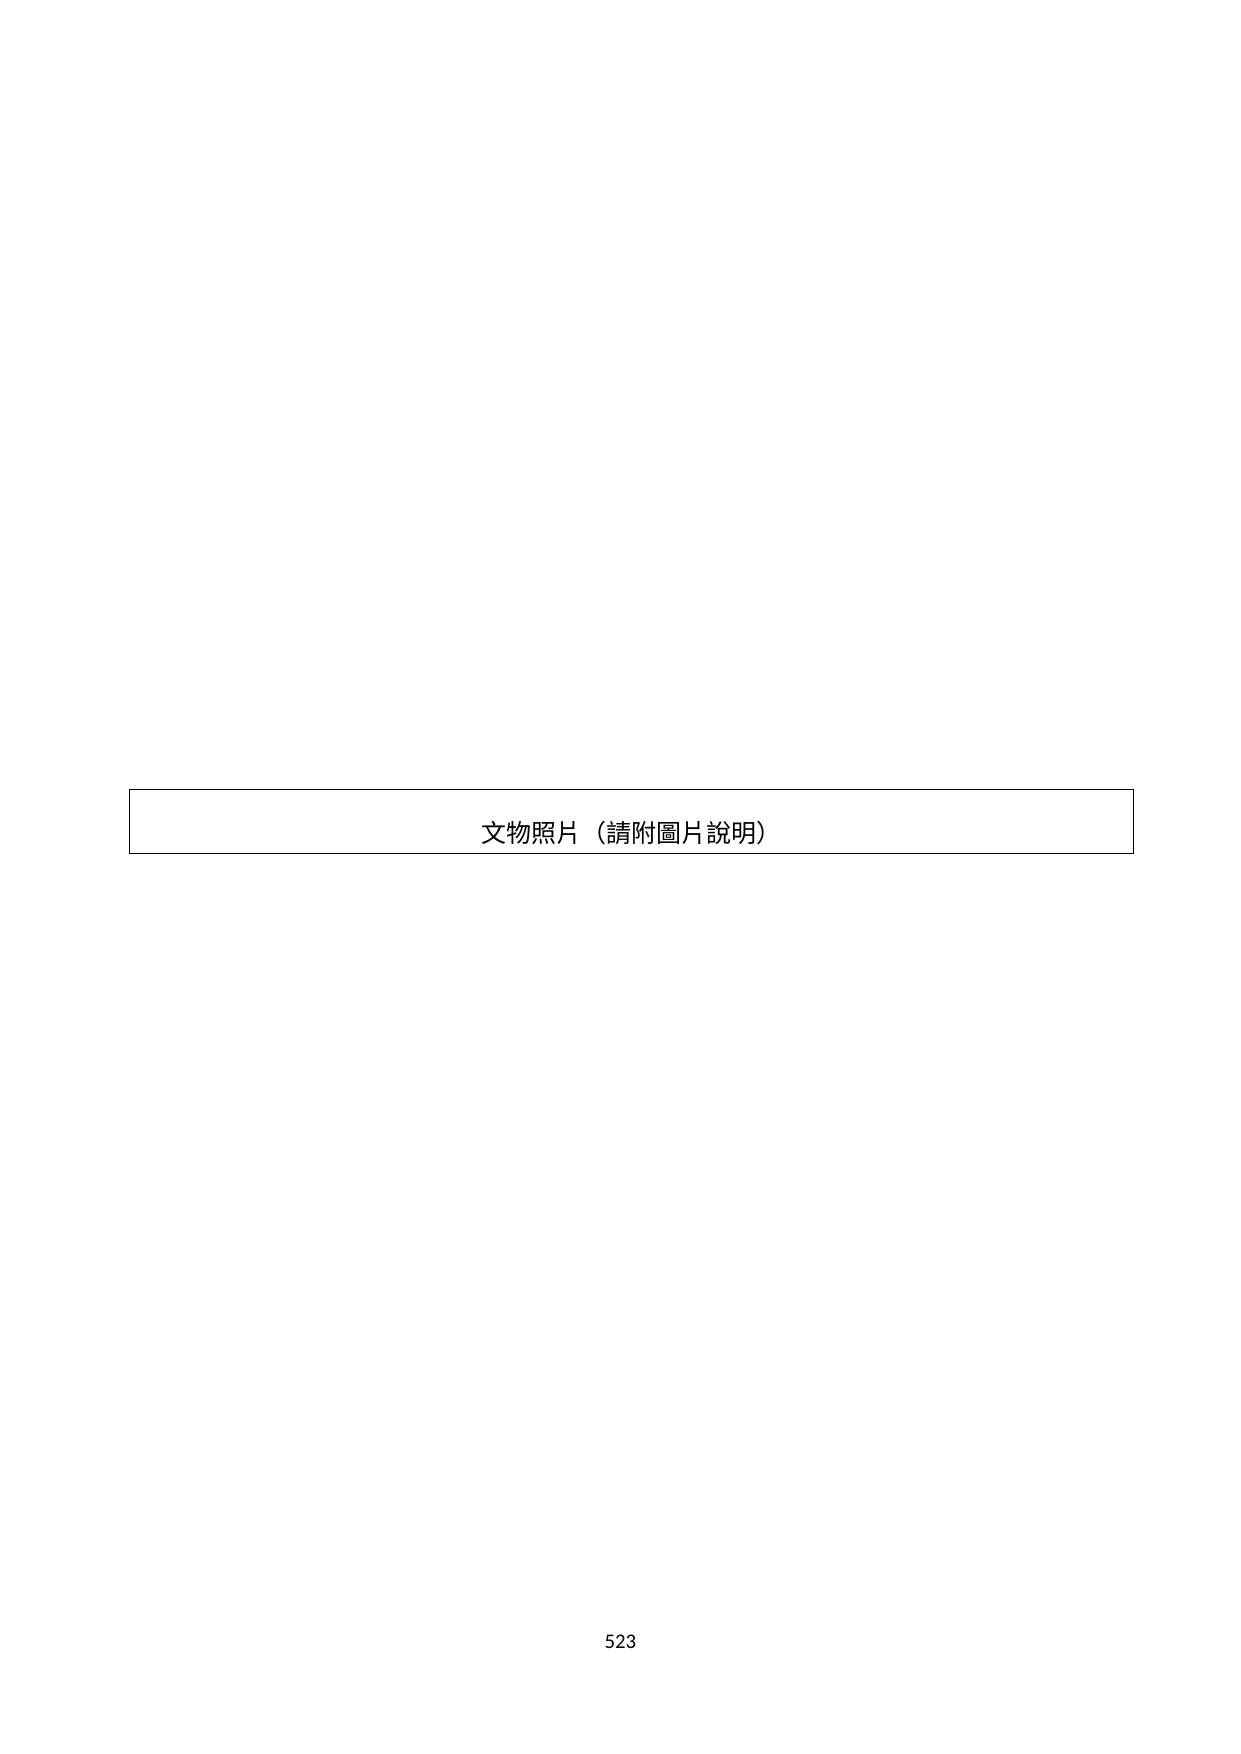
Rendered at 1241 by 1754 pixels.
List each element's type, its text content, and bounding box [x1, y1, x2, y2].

table_header 文物照片（請附圖片說明） [130, 790, 1133, 853]
